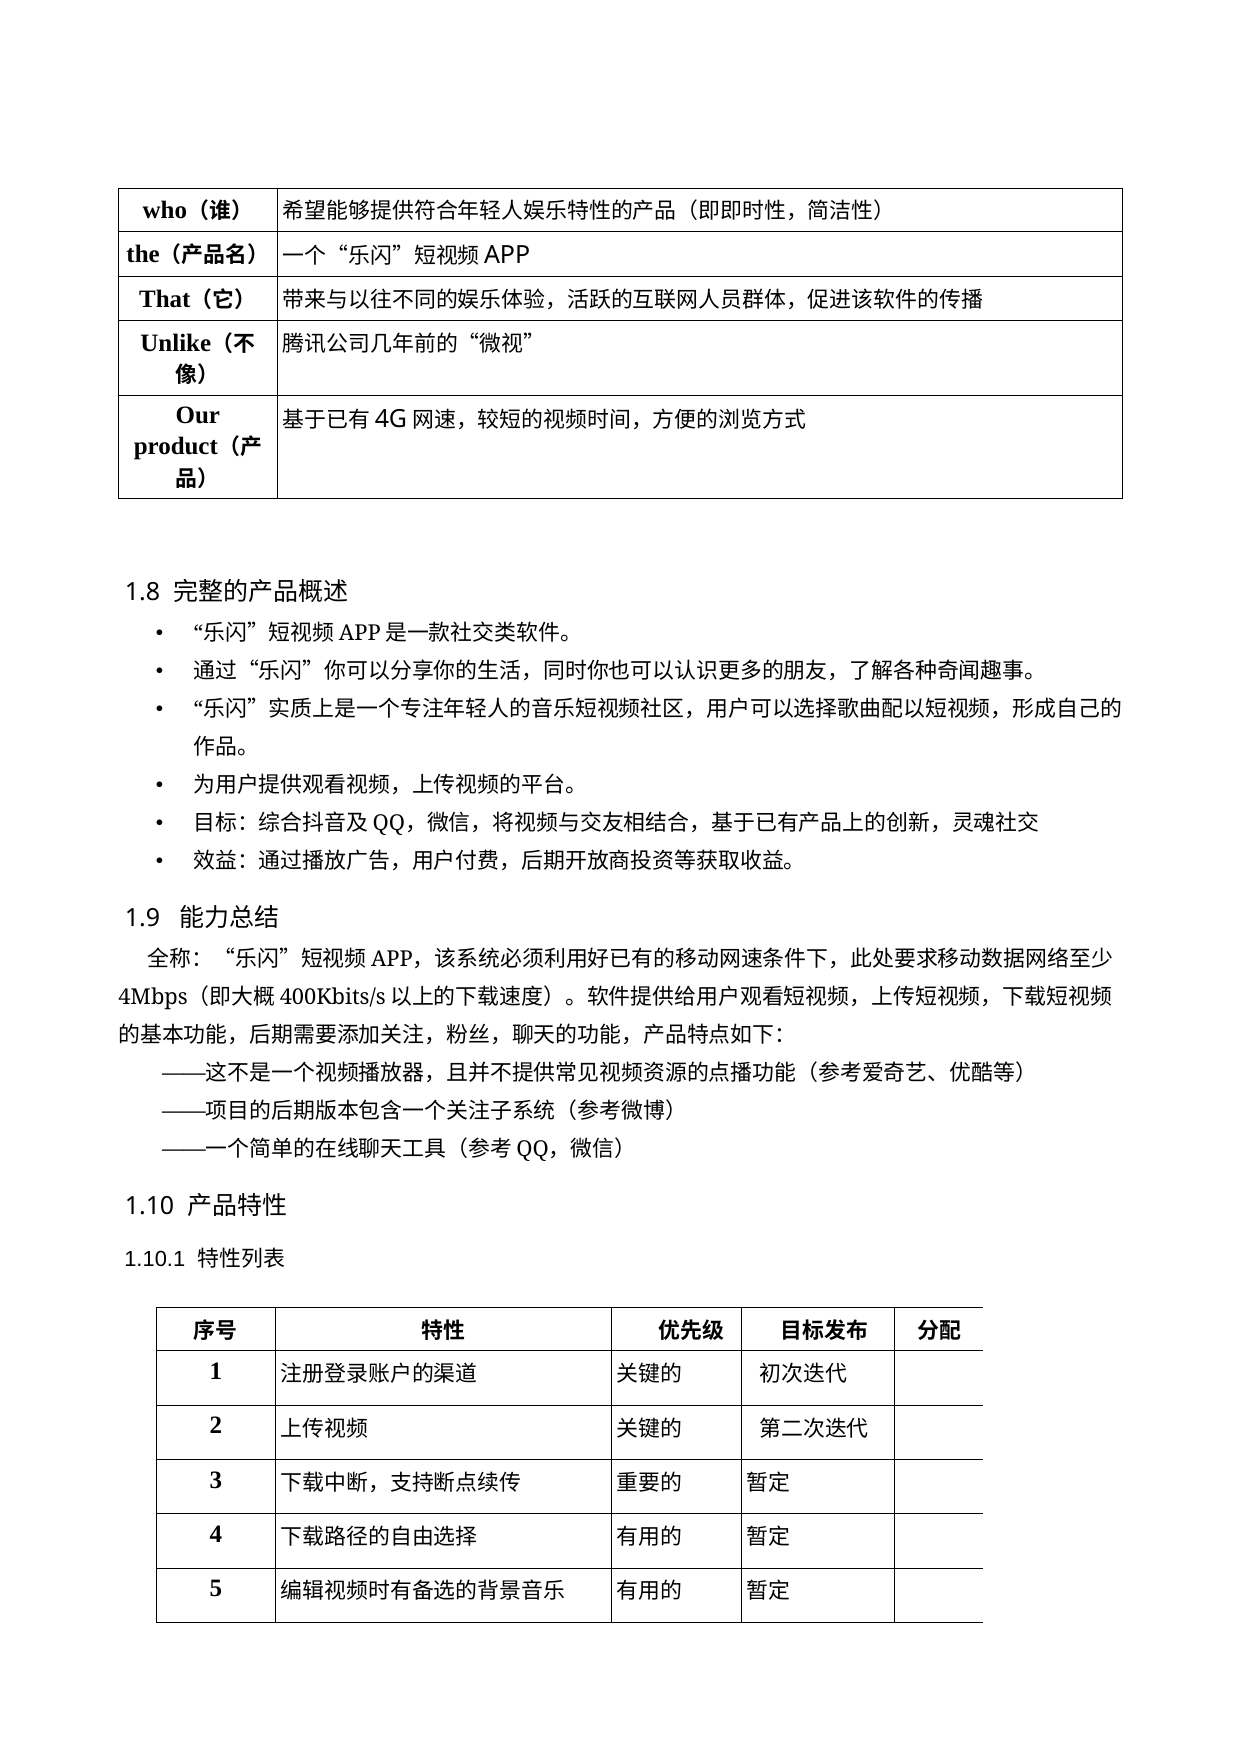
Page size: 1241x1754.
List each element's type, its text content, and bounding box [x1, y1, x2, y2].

table_cell 腾讯公司几年前的“微视” [278, 321, 1122, 394]
table_header 分配 [895, 1308, 983, 1350]
table_cell 4 [157, 1514, 275, 1567]
table_cell 暂定 [742, 1514, 894, 1567]
list 目标：综合抖音及QQ，微信，将视频与交友相结合，基于已有产品上的创新，灵魂社交 [156, 805, 1122, 837]
table_cell 5 [157, 1569, 275, 1622]
table_header 序号 [157, 1308, 275, 1350]
table_cell [895, 1514, 983, 1567]
list 为用户提供观看视频，上传视频的平台。 [156, 767, 1122, 799]
table_cell [895, 1460, 983, 1513]
table_cell 上传视频 [276, 1406, 611, 1459]
table_cell 重要的 [612, 1460, 741, 1513]
table_cell Our product（产品） [119, 396, 277, 498]
subtitle 能力总结 [118, 897, 1122, 933]
table_cell 关键的 [612, 1406, 741, 1459]
table_cell 有用的 [612, 1514, 741, 1567]
text ——这不是一个视频播放器，且并不提供常见视频资源的点播功能（参考爱奇艺、优酷等） [118, 1055, 1122, 1086]
table_cell [895, 1569, 983, 1622]
table_cell 带来与以往不同的娱乐体验，活跃的互联网人员群体，促进该软件的传播 [278, 277, 1122, 320]
table_cell 希望能够提供符合年轻人娱乐特性的产品（即即时性，简洁性） [278, 189, 1122, 231]
subtitle 特性列表 [118, 1241, 1122, 1272]
table_cell 基于已有4G网速，较短的视频时间，方便的浏览方式 [278, 396, 1122, 498]
table_cell 2 [157, 1406, 275, 1459]
list “乐闪”实质上是一个专注年轻人的音乐短视频社区，用户可以选择歌曲配以短视频，形成自己的作品。 [156, 691, 1122, 761]
table_cell 下载中断，支持断点续传 [276, 1460, 611, 1513]
table_cell the（产品名） [119, 232, 277, 276]
table_header 目标发布 [742, 1308, 894, 1350]
text ——项目的后期版本包含一个关注子系统（参考微博） [118, 1093, 1122, 1124]
table_cell 1 [157, 1351, 275, 1405]
table_cell 暂定 [742, 1460, 894, 1513]
table_cell 一个“乐闪”短视频APP [278, 232, 1122, 276]
table_cell That（它） [119, 277, 277, 320]
table_cell 下载路径的自由选择 [276, 1514, 611, 1567]
table_header 优先级 [612, 1308, 741, 1350]
table_cell who（谁） [119, 189, 277, 231]
table_cell 编辑视频时有备选的背景音乐 [276, 1569, 611, 1622]
table_cell 有用的 [612, 1569, 741, 1622]
text 全称：“乐闪”短视频APP，该系统必须利用好已有的移动网速条件下，此处要求移动数据网络至少4Mbps（即大概400Kbits/s以上的下载速度）。软件提供给用户观看短视频，上传短视频，下载短视频的基本功能，后期需要添加关注，粉丝，聊天的功能，产品特点如下： [118, 941, 1122, 1048]
table_cell [895, 1406, 983, 1459]
table_cell 第二次迭代 [742, 1406, 894, 1459]
table_header 特性 [276, 1308, 611, 1350]
list “乐闪”短视频APP是一款社交类软件。 [156, 615, 1122, 647]
table_cell Unlike（不像） [119, 321, 277, 394]
list 效益：通过播放广告，用户付费，后期开放商投资等获取收益。 [156, 843, 1122, 875]
table_cell 暂定 [742, 1569, 894, 1622]
list 通过“乐闪”你可以分享你的生活，同时你也可以认识更多的朋友，了解各种奇闻趣事。 [156, 653, 1122, 685]
subtitle 完整的产品概述 [118, 572, 1122, 608]
table_cell 关键的 [612, 1351, 741, 1405]
table_cell 注册登录账户的渠道 [276, 1351, 611, 1405]
table_cell [895, 1351, 983, 1405]
subtitle 产品特性 [118, 1185, 1122, 1222]
table_cell 初次迭代 [742, 1351, 894, 1405]
table_cell 3 [157, 1460, 275, 1513]
text ——一个简单的在线聊天工具（参考QQ，微信） [118, 1131, 1122, 1163]
